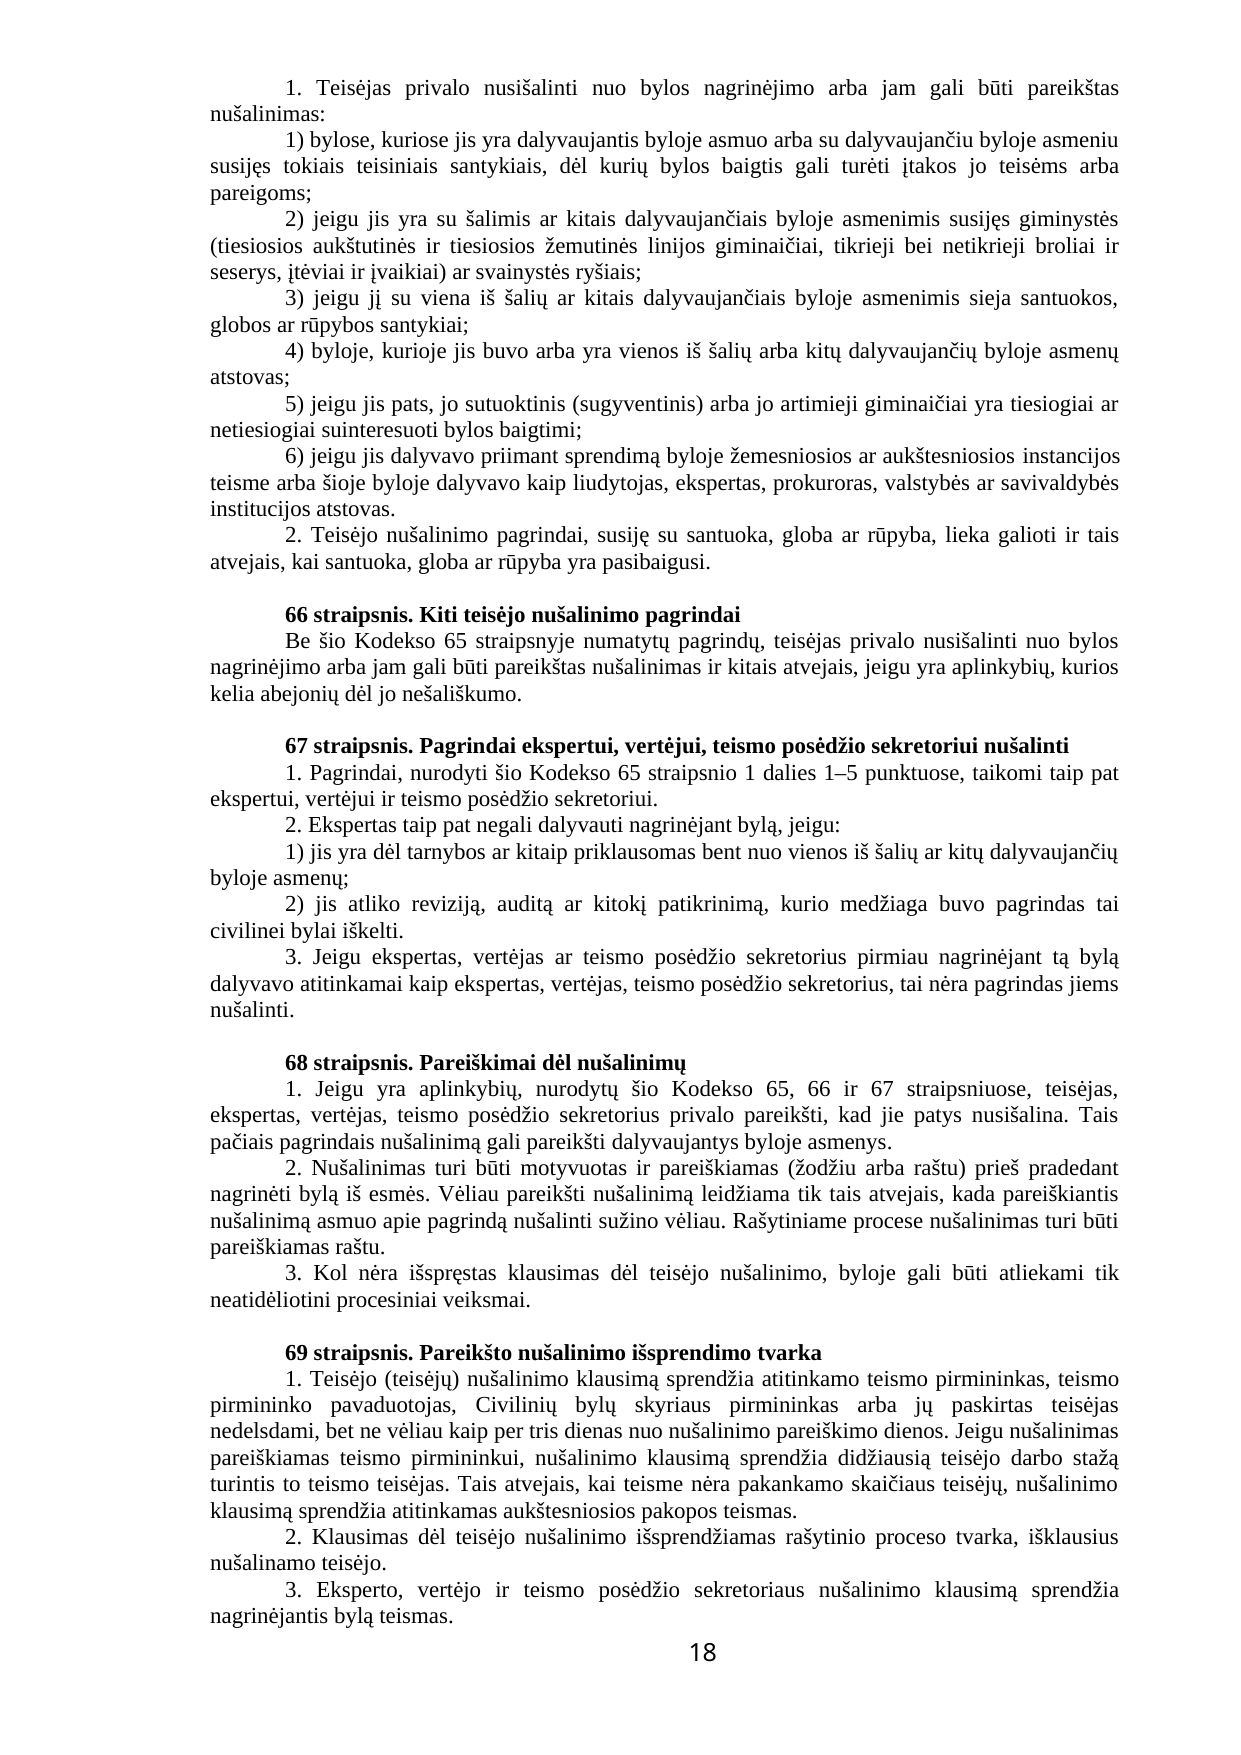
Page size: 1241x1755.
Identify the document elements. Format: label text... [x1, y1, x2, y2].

text 3. Jeigu ekspertas, vertėjas ar teismo posėdžio sekretorius pirmiau nagrinėjant tą bylą dalyvavo atitinkamai kaip ekspertas, vertėjas, teismo posėdžio sekretorius, tai nėra pagrindas jiems nušalinti. [210, 943, 1120, 1022]
text 1) jis yra dėl tarnybos ar kitaip priklausomas bent nuo vienos iš šalių ar kitų dalyvaujančių byloje asmenų; [210, 838, 1120, 891]
text 1. Teisėjo (teisėjų) nušalinimo klausimą sprendžia atitinkamo teismo pirmininkas, teismo pirmininko pavaduotojas, Civilinių bylų skyriaus pirmininkas arba jų paskirtas teisėjas nedelsdami, bet ne vėliau kaip per tris dienas nuo nušalinimo pareiškimo dienos. Jeigu nušalinimas pareiškiamas teismo pirmininkui, nušalinimo klausimą sprendžia didžiausią teisėjo darbo stažą turintis to teismo teisėjas. Tais atvejais, kai teisme nėra pakankamo skaičiaus teisėjų, nušalinimo klausimą sprendžia atitinkamas aukštesniosios pakopos teismas. [210, 1365, 1120, 1523]
text 1. Teisėjas privalo nusišalinti nuo bylos nagrinėjimo arba jam gali būti pareikštas nušalinimas: [210, 73, 1120, 126]
text 69 straipsnis. Pareikšto nušalinimo išsprendimo tvarka [210, 1338, 1120, 1365]
text 3) jeigu jį su viena iš šalių ar kitais dalyvaujančiais byloje asmenimis sieja santuokos, globos ar rūpybos santykiai; [210, 284, 1120, 337]
text 2. Ekspertas taip pat negali dalyvauti nagrinėjant bylą, jeigu: [210, 811, 1120, 838]
text 2) jeigu jis yra su šalimis ar kitais dalyvaujančiais byloje asmenimis susijęs giminystės (tiesiosios aukštutinės ir tiesiosios žemutinės linijos giminaičiai, tikrieji bei netikrieji broliai ir seserys, įtėviai ir įvaikiai) ar svainystės ryšiais; [210, 205, 1120, 284]
text 2) jis atliko reviziją, auditą ar kitokį patikrinimą, kurio medžiaga buvo pagrindas tai civilinei bylai iškelti. [210, 891, 1120, 943]
text 1. Pagrindai, nurodyti šio Kodekso 65 straipsnio 1 dalies 1–5 punktuose, taikomi taip pat ekspertui, vertėjui ir teismo posėdžio sekretoriui. [210, 759, 1120, 811]
text 3. Kol nėra išspręstas klausimas dėl teisėjo nušalinimo, byloje gali būti atliekami tik neatidėliotini procesiniai veiksmai. [210, 1259, 1120, 1312]
text 2. Nušalinimas turi būti motyvuotas ir pareiškiamas (žodžiu arba raštu) prieš pradedant nagrinėti bylą iš esmės. Vėliau pareikšti nušalinimą leidžiama tik tais atvejais, kada pareiškiantis nušalinimą asmuo apie pagrindą nušalinti sužino vėliau. Rašytiniame procese nušalinimas turi būti pareiškiamas raštu. [210, 1154, 1120, 1259]
text 1) bylose, kuriose jis yra dalyvaujantis byloje asmuo arba su dalyvaujančiu byloje asmeniu susijęs tokiais teisiniais santykiais, dėl kurių bylos baigtis gali turėti įtakos jo teisėms arba pareigoms; [210, 126, 1120, 205]
text Be šio Kodekso 65 straipsnyje numatytų pagrindų, teisėjas privalo nusišalinti nuo bylos nagrinėjimo arba jam gali būti pareikštas nušalinimas ir kitais atvejais, jeigu yra aplinkybių, kurios kelia abejonių dėl jo nešališkumo. [210, 627, 1120, 706]
text 66 straipsnis. Kiti teisėjo nušalinimo pagrindai [210, 601, 1120, 627]
text 5) jeigu jis pats, jo sutuoktinis (sugyventinis) arba jo artimieji giminaičiai yra tiesiogiai ar netiesiogiai suinteresuoti bylos baigtimi; [210, 390, 1120, 442]
text 4) byloje, kurioje jis buvo arba yra vienos iš šalių arba kitų dalyvaujančių byloje asmenų atstovas; [210, 337, 1120, 390]
text 67 straipsnis. Pagrindai ekspertui, vertėjui, teismo posėdžio sekretoriui nušalinti [285, 732, 1120, 759]
text 68 straipsnis. Pareiškimai dėl nušalinimų [210, 1049, 1120, 1075]
text 6) jeigu jis dalyvavo priimant sprendimą byloje žemesniosios ar aukštesniosios instancijos teisme arba šioje byloje dalyvavo kaip liudytojas, ekspertas, prokuroras, valstybės ar savivaldybės institucijos atstovas. [210, 442, 1120, 522]
text 2. Teisėjo nušalinimo pagrindai, susiję su santuoka, globa ar rūpyba, lieka galioti ir tais atvejais, kai santuoka, globa ar rūpyba yra pasibaigusi. [210, 522, 1120, 574]
text 3. Eksperto, vertėjo ir teismo posėdžio sekretoriaus nušalinimo klausimą sprendžia nagrinėjantis bylą teismas. [210, 1576, 1120, 1628]
text 2. Klausimas dėl teisėjo nušalinimo išsprendžiamas rašytinio proceso tvarka, išklausius nušalinamo teisėjo. [210, 1523, 1120, 1576]
text 1. Jeigu yra aplinkybių, nurodytų šio Kodekso 65, 66 ir 67 straipsniuose, teisėjas, ekspertas, vertėjas, teismo posėdžio sekretorius privalo pareikšti, kad jie patys nusišalina. Tais pačiais pagrindais nušalinimą gali pareikšti dalyvaujantys byloje asmenys. [210, 1075, 1120, 1154]
